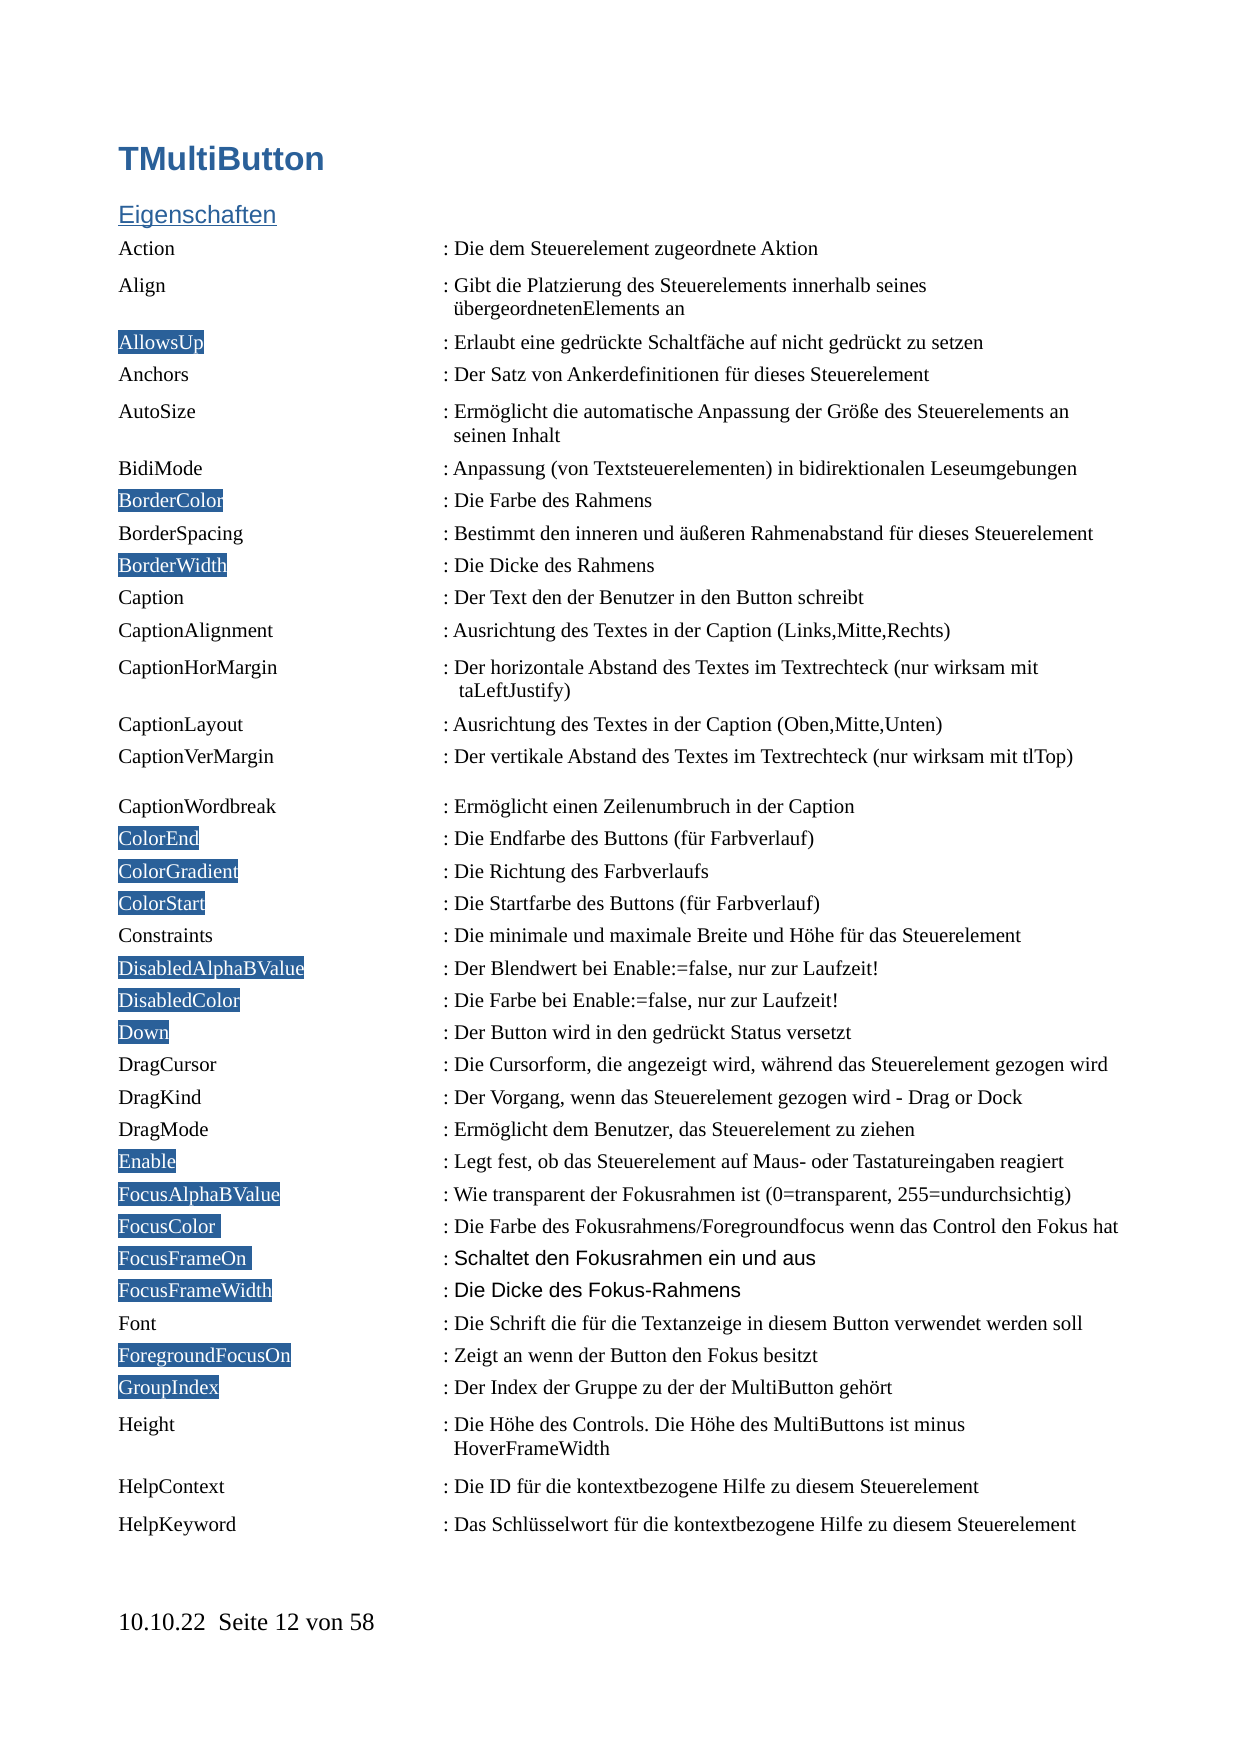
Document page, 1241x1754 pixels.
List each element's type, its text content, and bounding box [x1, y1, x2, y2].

text CaptionVerMargin : Der vertikale Abstand des Textes im Textrechteck (nur wirksam mit tlTop) [118, 749, 1122, 785]
text ColorGradient : Die Richtung des Farbverlaufs [118, 864, 1122, 882]
text FocusColor : Die Farbe des Fokusrahmens/Foregroundfocus wenn das Control den Fokus hat [118, 1219, 1122, 1237]
text FocusAlphaBValue : Wie transparent der Fokusrahmen ist (0=transparent, 255=undurchsichtig) [118, 1187, 1122, 1204]
text BidiMode : Anpassung (von Textsteuerelementen) in bidirektionalen Leseumgebungen [118, 461, 1122, 479]
text FocusFrameWidth : Die Dicke des Fokus-Rahmens [118, 1284, 1122, 1301]
text CaptionWordbreak : Ermöglicht einen Zeilenumbruch in der Caption [118, 799, 1122, 817]
text ColorStart : Die Startfarbe des Buttons (für Farbverlauf) [118, 896, 1122, 914]
text Down : Der Button wird in den gedrückt Status versetzt [118, 1025, 1122, 1043]
text HelpContext : Die ID für die kontextbezogene Hilfe zu diesem Steuerelement [118, 1475, 1122, 1498]
text BorderWidth : Die Dicke des Rahmens [118, 558, 1122, 576]
text DisabledColor : Die Farbe bei Enable:=false, nur zur Laufzeit! [118, 993, 1122, 1011]
subtitle Eigenschaften [118, 205, 1122, 228]
text FocusFrameOn : Schaltet den Fokusrahmen ein und aus [118, 1251, 1122, 1269]
text BorderSpacing : Bestimmt den inneren und äußeren Rahmenabstand für dieses Steuerelement [118, 526, 1122, 544]
text Height : Die Höhe des Controls. Die Höhe des MultiButtons ist minus HoverFrameWidth [118, 1413, 1122, 1460]
text GroupIndex : Der Index der Gruppe zu der der MultiButton gehört [118, 1381, 1122, 1398]
text ColorEnd : Die Endfarbe des Buttons (für Farbverlauf) [118, 832, 1122, 849]
text Caption : Der Text den der Benutzer in den Button schreibt [118, 591, 1122, 608]
text DragKind : Der Vorgang, wenn das Steuerelement gezogen wird - Drag or Dock [118, 1090, 1122, 1108]
text DisabledAlphaBValue : Der Blendwert bei Enable:=false, nur zur Laufzeit! [118, 961, 1122, 978]
text Align : Gibt die Platzierung des Steuerelements innerhalb seines übergeordnetenElements an [118, 273, 1122, 320]
subtitle TMultiButton [118, 139, 1122, 178]
text AutoSize : Ermöglicht die automatische Anpassung der Größe des Steuerelements an seinen Inhalt [118, 399, 1122, 447]
text Action : Die dem Steuerelement zugeordnete Aktion [118, 241, 1122, 258]
text Constraints : Die minimale und maximale Breite und Höhe für das Steuerelement [118, 928, 1122, 946]
text ForegroundFocusOn : Zeigt an wenn der Button den Fokus besitzt [118, 1348, 1122, 1366]
text Font : Die Schrift die für die Textanzeige in diesem Button verwendet werden soll [118, 1316, 1122, 1334]
text CaptionHorMargin : Der horizontale Abstand des Textes im Textrechteck (nur wirksam mit taLeftJustify) [118, 655, 1122, 702]
text Anchors : Der Satz von Ankerdefinitionen für dieses Steuerelement [118, 367, 1122, 385]
text BorderColor : Die Farbe des Rahmens [118, 494, 1122, 511]
text Enable : Legt fest, ob das Steuerelement auf Maus- oder Tastatureingaben reagiert [118, 1154, 1122, 1172]
text DragCursor : Die Cursorform, die angezeigt wird, während das Steuerelement gezogen wird [118, 1058, 1122, 1075]
text CaptionAlignment : Ausrichtung des Textes in der Caption (Links,Mitte,Rechts) [118, 623, 1122, 641]
text DragMode : Ermöglicht dem Benutzer, das Steuerelement zu ziehen [118, 1122, 1122, 1140]
text CaptionLayout : Ausrichtung des Textes in der Caption (Oben,Mitte,Unten) [118, 717, 1122, 735]
text HelpKeyword : Das Schlüsselwort für die kontextbezogene Hilfe zu diesem Steuerelement [118, 1513, 1122, 1537]
text AllowsUp : Erlaubt eine gedrückte Schaltfäche auf nicht gedrückt zu setzen [118, 335, 1122, 353]
